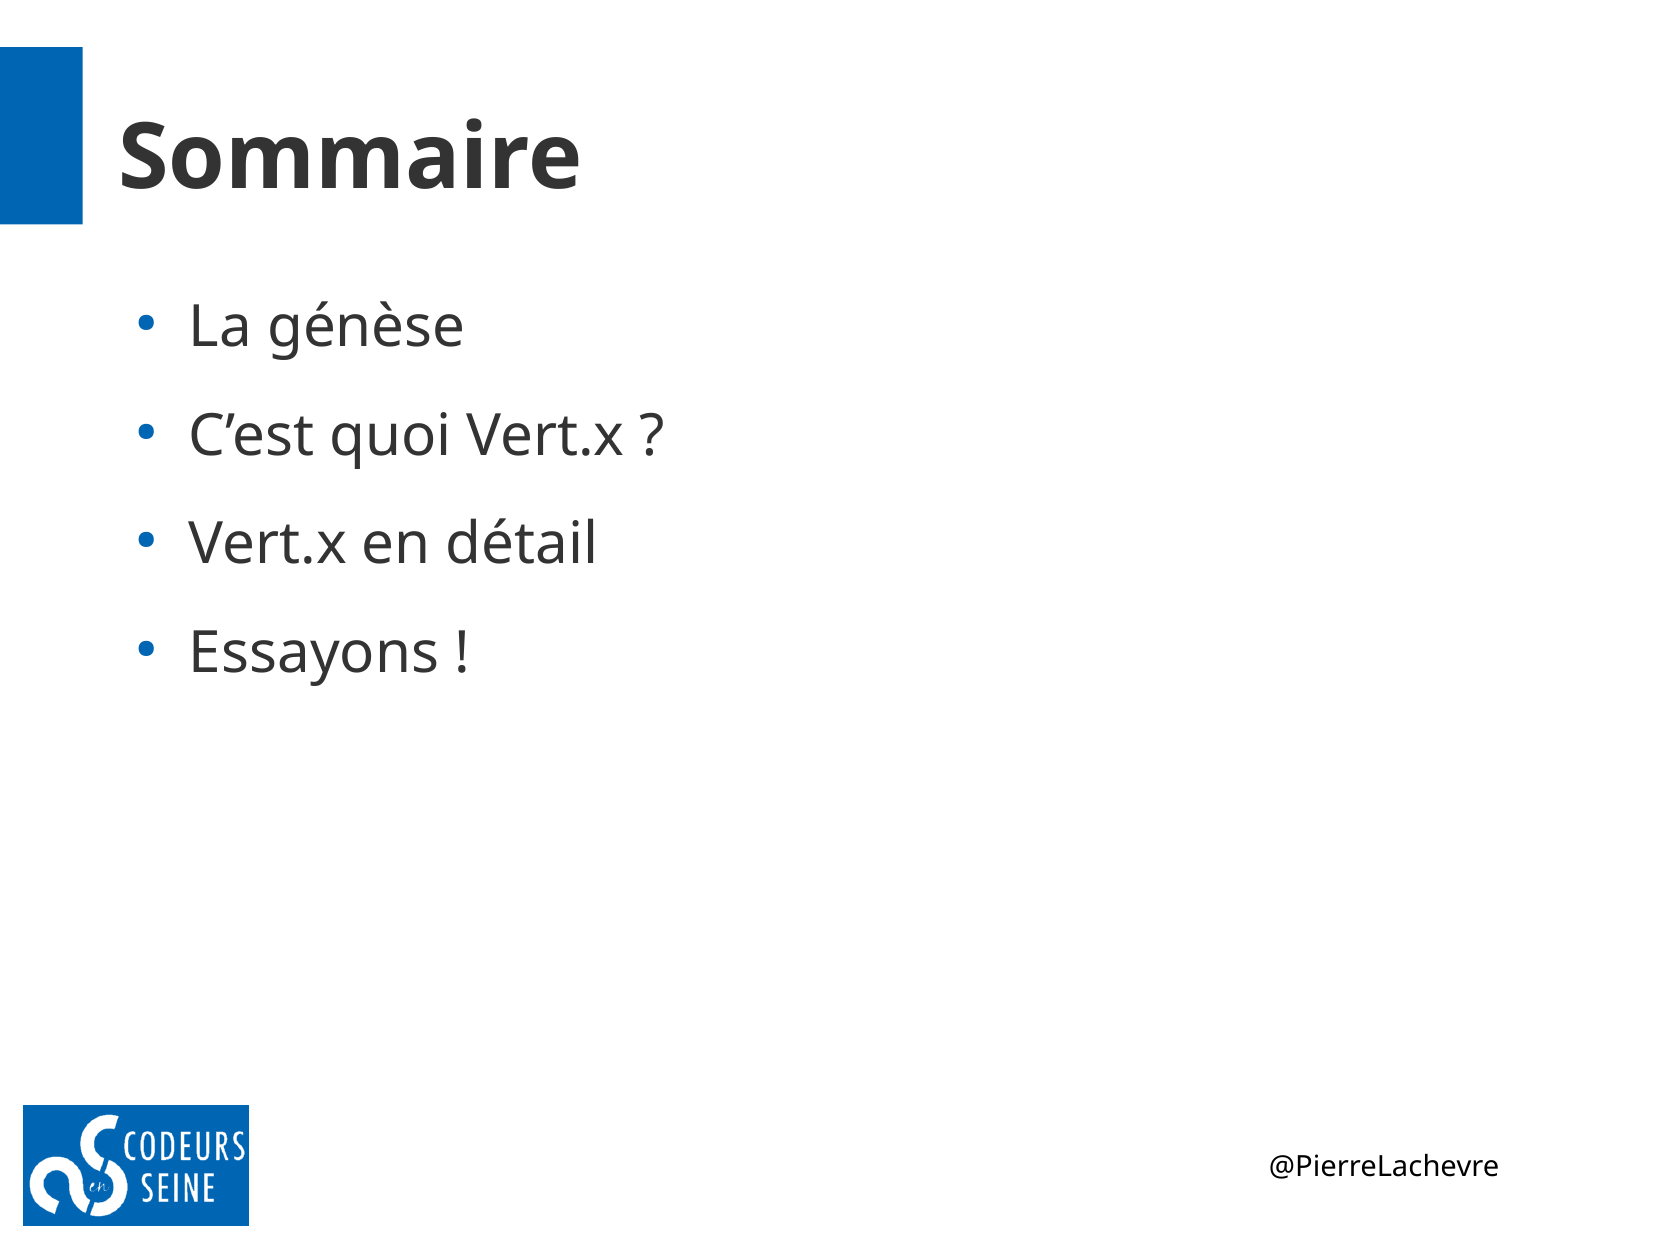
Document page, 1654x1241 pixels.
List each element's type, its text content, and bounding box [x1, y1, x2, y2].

picture [23, 1105, 249, 1226]
list La génèse C’est quoi Vert.x ? Vert.x en détail Essayons ! [118, 284, 1536, 1004]
title Sommaire [118, 49, 1571, 257]
